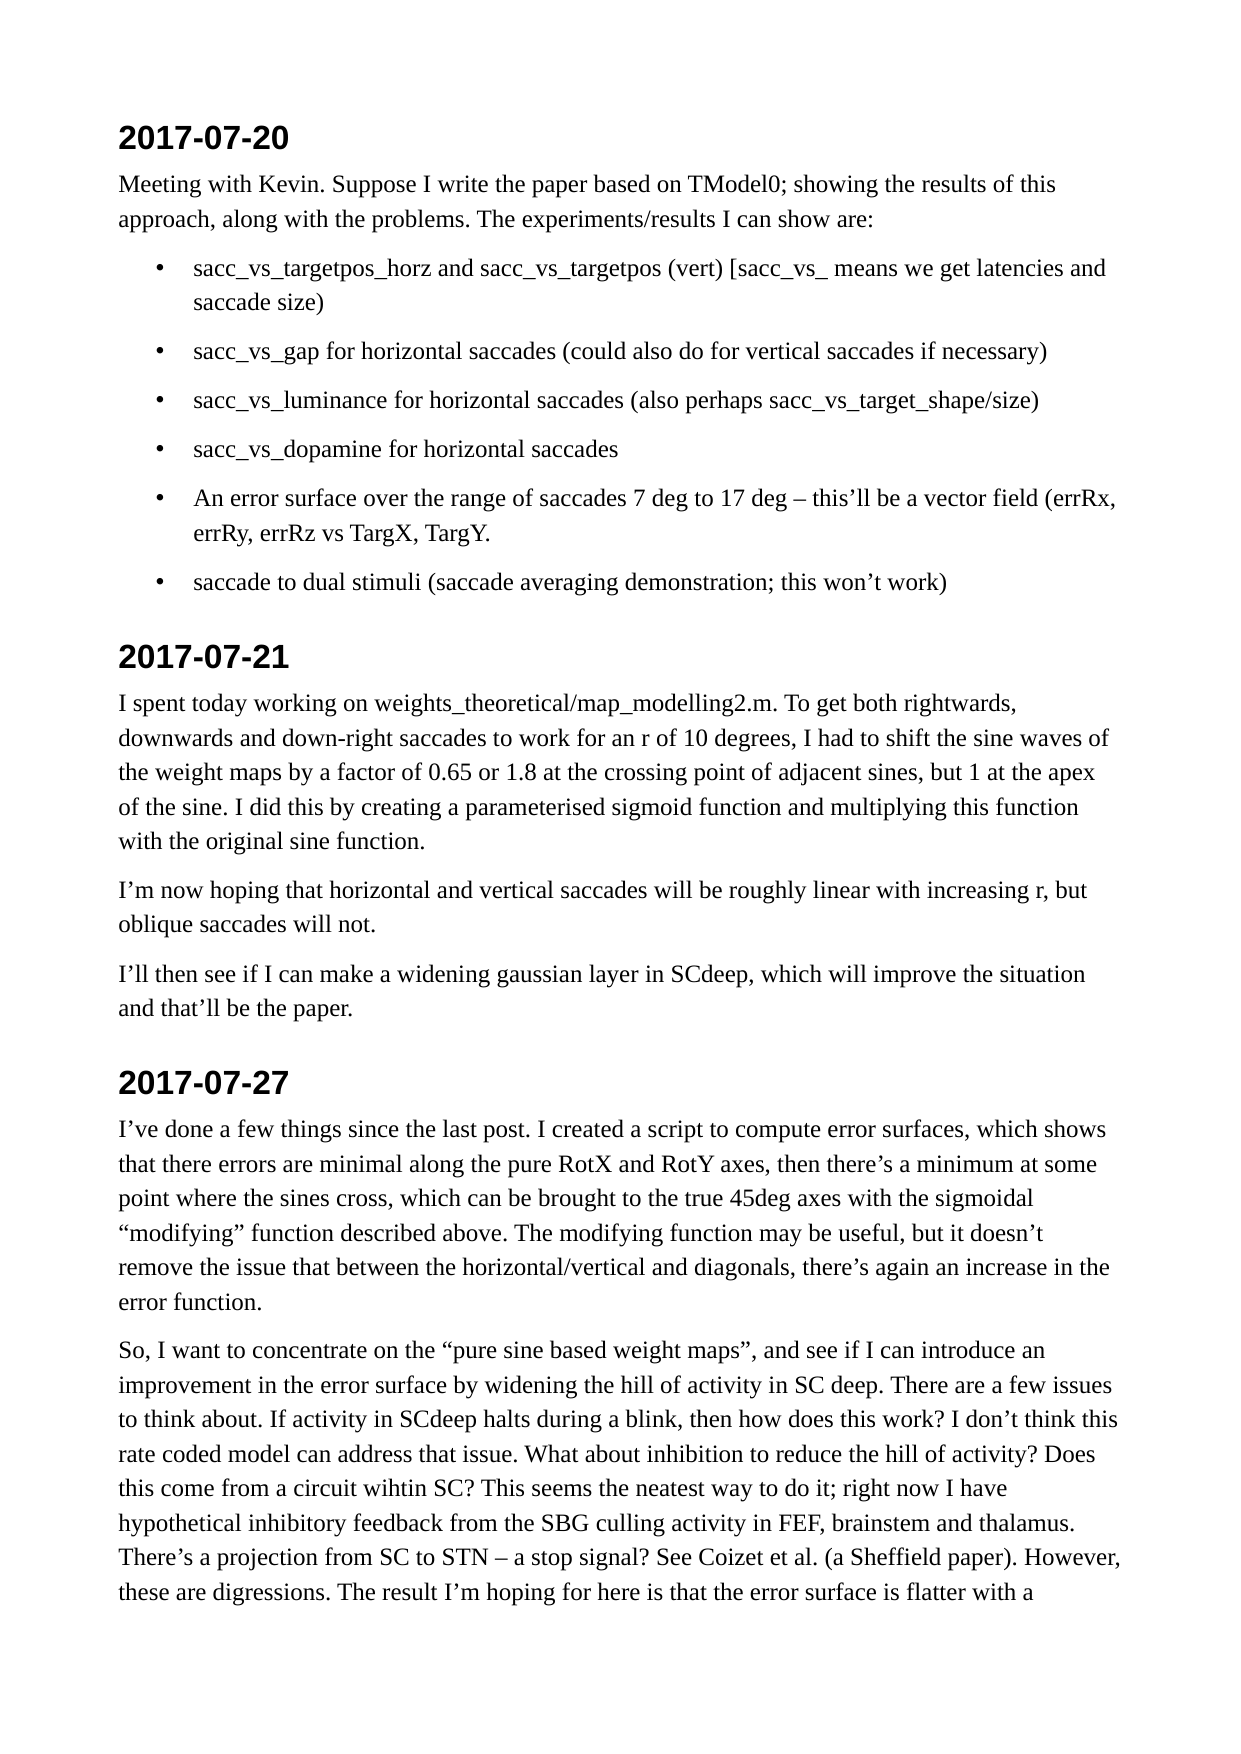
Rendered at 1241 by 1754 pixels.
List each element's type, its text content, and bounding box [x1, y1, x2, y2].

subtitle 2017-07-27 [118, 1063, 1122, 1102]
text I’ve done a few things since the last post. I created a script to compute error surfaces, which shows that there errors are minimal along the pure RotX and RotY axes, then there’s a minimum at some point where the sines cross, which can be brought to the true 45deg axes with the sigmoidal “modifying” function described above. The modifying function may be useful, but it doesn’t remove the issue that between the horizontal/vertical and diagonals, there’s again an increase in the error function. [118, 1114, 1122, 1315]
text I spent today working on weights_theoretical/map_modelling2.m. To get both rightwards, downwards and down-right saccades to work for an r of 10 degrees, I had to shift the sine waves of the weight maps by a factor of 0.65 or 1.8 at the crossing point of adjacent sines, but 1 at the apex of the sine. I did this by creating a parameterised sigmoid function and multiplying this function with the original sine function. [118, 688, 1122, 855]
list An error surface over the range of saccades 7 deg to 17 deg – this’ll be a vector field (errRx, errRy, errRz vs TargX, TargY. [156, 483, 1122, 547]
list sacc_vs_dopamine for horizontal saccades [156, 434, 1122, 463]
subtitle 2017-07-21 [118, 637, 1122, 676]
text I’m now hoping that horizontal and vertical saccades will be roughly linear with increasing r, but oblique saccades will not. [118, 875, 1122, 938]
text Meeting with Kevin. Suppose I write the paper based on TModel0; showing the results of this approach, along with the problems. The experiments/results I can show are: [118, 169, 1122, 232]
text So, I want to concentrate on the “pure sine based weight maps”, and see if I can introduce an improvement in the error surface by widening the hill of activity in SC deep. There are a few issues to think about. If activity in SCdeep halts during a blink, then how does this work? I don’t think this rate coded model can address that issue. What about inhibition to reduce the hill of activity? Does this come from a circuit wihtin SC? This seems the neatest way to do it; right now I have hypothetical inhibitory feedback from the SBG culling activity in FEF, brainstem and thalamus. There’s a projection from SC to STN – a stop signal? See Coizet et al. (a Sheffield paper). However, these are digressions. The result I’m hoping for here is that the error surface is flatter with a [118, 1336, 1122, 1606]
list sacc_vs_luminance for horizontal saccades (also perhaps sacc_vs_target_shape/size) [156, 385, 1122, 414]
list sacc_vs_targetpos_horz and sacc_vs_targetpos (vert) [sacc_vs_ means we get latencies and saccade size) [156, 253, 1122, 316]
list saccade to dual stimuli (saccade averaging demonstration; this won’t work) [156, 567, 1122, 596]
subtitle 2017-07-20 [118, 118, 1122, 157]
list sacc_vs_gap for horizontal saccades (could also do for vertical saccades if necessary) [156, 336, 1122, 365]
text I’ll then see if I can make a widening gaussian layer in SCdeep, which will improve the situation and that’ll be the paper. [118, 959, 1122, 1022]
